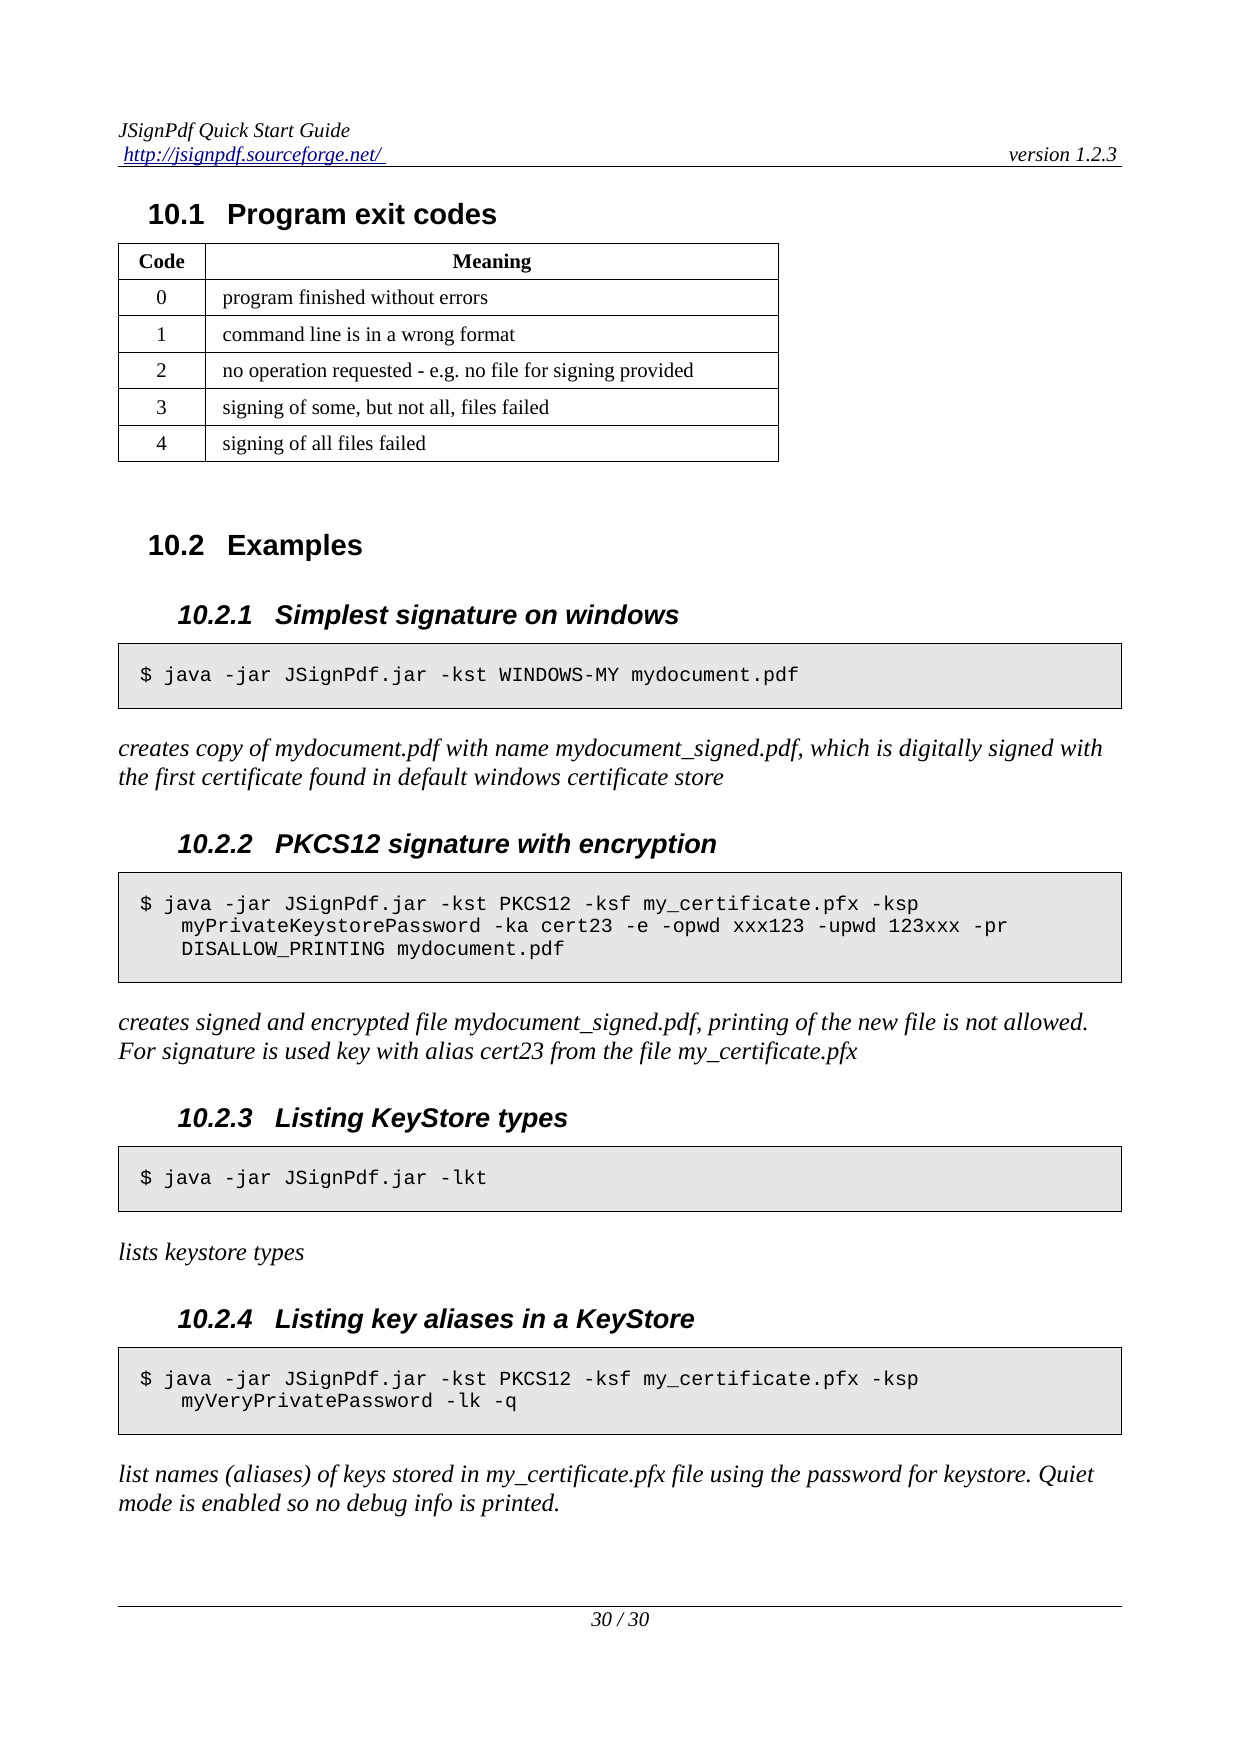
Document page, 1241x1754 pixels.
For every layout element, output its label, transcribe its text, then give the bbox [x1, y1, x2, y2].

text $ java -jar JSignPdf.jar -kst PKCS12 -ksf my_certificate.pfx -ksp myVeryPrivatePassword -lk -q [119, 1348, 1121, 1434]
table_cell 1 [119, 316, 205, 352]
text $ java -jar JSignPdf.jar -lkt [119, 1147, 1121, 1211]
table_cell command line is in a wrong format [206, 316, 778, 352]
subtitle Listing KeyStore types [177, 1102, 1122, 1134]
table_cell program finished without errors [206, 280, 778, 315]
table_cell no operation requested - e.g. no file for signing provided [206, 353, 778, 388]
subtitle Program exit codes [148, 197, 1116, 230]
subtitle PKCS12 signature with encryption [177, 828, 1122, 859]
subtitle Listing key aliases in a KeyStore [177, 1303, 1122, 1334]
table_cell signing of some, but not all, files failed [206, 389, 778, 425]
table_cell signing of all files failed [206, 426, 778, 461]
text list names (aliases) of keys stored in my_certificate.pfx file using the password for keystore. Quiet mode is enabled so no debug info is printed. [118, 1459, 1122, 1517]
subtitle Examples [148, 528, 1116, 561]
text creates copy of mydocument.pdf with name mydocument_signed.pdf, which is digitally signed with the first certificate found in default windows certificate store [118, 733, 1122, 791]
table_cell 0 [119, 280, 205, 315]
table_cell 2 [119, 353, 205, 388]
text $ java -jar JSignPdf.jar -kst WINDOWS-MY mydocument.pdf [119, 644, 1121, 708]
table_cell 3 [119, 389, 205, 425]
subtitle Simplest signature on windows [177, 599, 1122, 630]
text lists keystore types [118, 1237, 1122, 1265]
table_header Code [119, 244, 205, 279]
text $ java -jar JSignPdf.jar -kst PKCS12 -ksf my_certificate.pfx -ksp myPrivateKeystorePassword -ka cert23 -e -opwd xxx123 -upwd 123xxx -pr DISALLOW_PRINTING mydocument.pdf [119, 873, 1121, 982]
table_header Meaning [206, 244, 778, 279]
table_cell 4 [119, 426, 205, 461]
text creates signed and encrypted file mydocument_signed.pdf, printing of the new file is not allowed. For signature is used key with alias cert23 from the file my_certificate.pfx [118, 1007, 1122, 1065]
